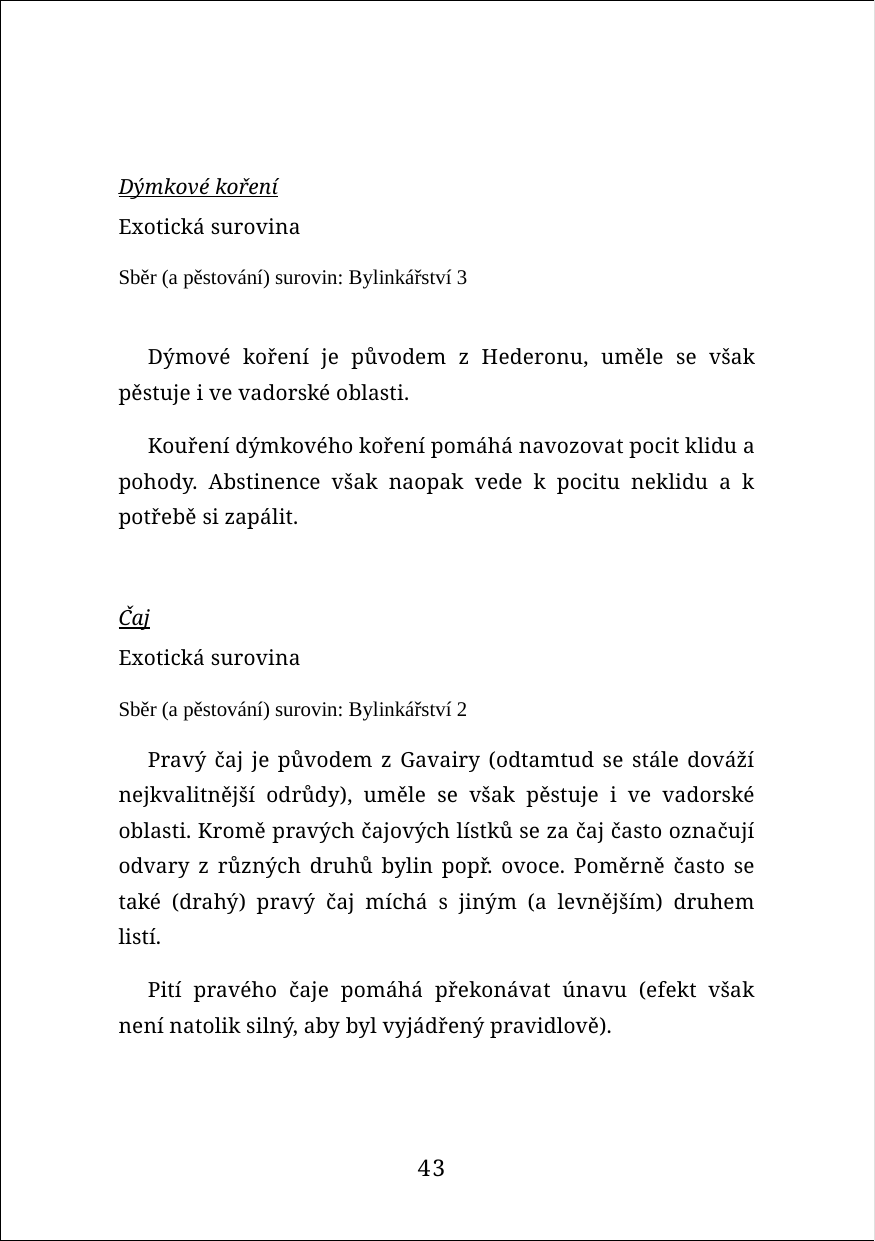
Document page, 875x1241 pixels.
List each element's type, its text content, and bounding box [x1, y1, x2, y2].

text Sběr (a pěstování) surovin: Bylinkářství 2 [118, 697, 756, 721]
text Pití pravého čaje pomáhá překonávat únavu (efekt však není natolik silný, aby byl vyjádřený pravidlově). [118, 976, 756, 1039]
text Kouření dýmkového koření pomáhá navozovat pocit klidu a pohody. Abstinence však naopak vede k pocitu neklidu a k potřebě si zapálit. [118, 431, 756, 531]
subtitle Dýmkové koření [118, 172, 756, 200]
text Pravý čaj je původem z Gavairy (odtamtud se stále dováží nejkvalitnější odrůdy), uměle se však pěstuje i ve vadorské oblasti. Kromě pravých čajových lístků se za čaj často označují odvary z různých druhů bylin popř. ovoce. Poměrně často se také (drahý) pravý čaj míchá s jiným (a levnějším) druhem listí. [118, 745, 756, 951]
subtitle Čaj [118, 603, 756, 632]
text Exotická surovina [118, 212, 756, 240]
text Exotická surovina [118, 643, 756, 672]
text Sběr (a pěstování) surovin: Bylinkářství 3 [118, 265, 756, 289]
text Dýmové koření je původem z Hederonu, uměle se však pěstuje i ve vadorské oblasti. [118, 342, 756, 406]
